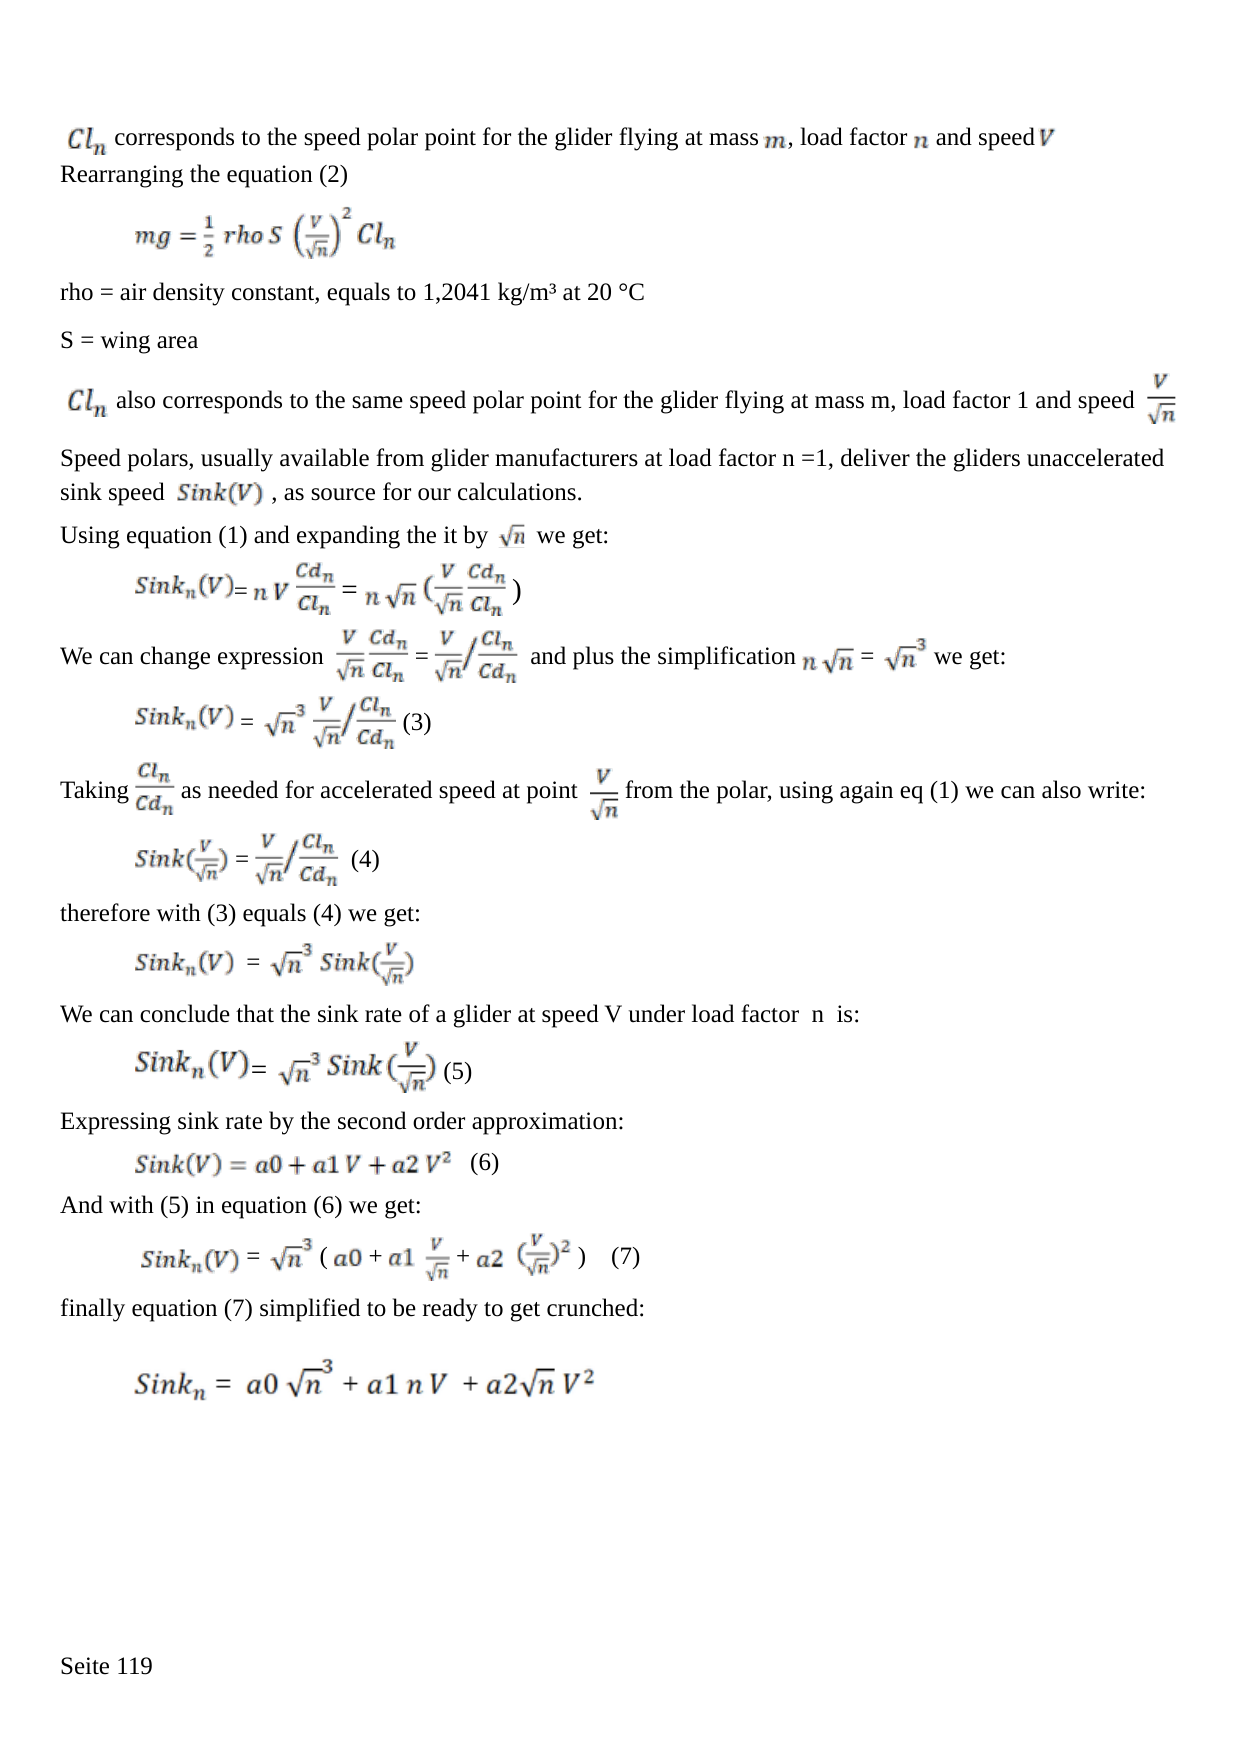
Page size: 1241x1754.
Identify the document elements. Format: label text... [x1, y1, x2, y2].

text finally equation (7) simplified to be ready to get crunched: [60, 1293, 1207, 1322]
text we get: [525, 520, 1207, 548]
picture [135, 571, 234, 600]
picture [67, 381, 116, 417]
picture [320, 941, 415, 986]
text And with (5) in equation (6) we get: [60, 1191, 1207, 1219]
picture [313, 695, 396, 749]
text We can change expression = [60, 629, 434, 683]
picture [274, 1048, 322, 1087]
text (3) [396, 696, 1207, 749]
picture [135, 761, 175, 815]
picture [516, 1232, 572, 1276]
text and plus the simplification = we get: [518, 629, 1207, 683]
picture [253, 576, 290, 605]
text rho = air density constant, equals to 1,2041 kg/m³ at 20 °C [60, 277, 1207, 306]
picture [260, 700, 307, 738]
picture [333, 1242, 363, 1271]
picture [177, 478, 265, 507]
text = [60, 940, 1207, 985]
picture [255, 832, 339, 886]
picture [434, 629, 518, 683]
text S = wing area [60, 325, 1207, 353]
picture [124, 1347, 638, 1416]
picture [422, 562, 506, 616]
picture [135, 1148, 452, 1178]
picture [296, 561, 342, 615]
text (4) [339, 832, 1207, 885]
picture [67, 120, 108, 155]
text Expressing sink rate by the second order approximation: [60, 1106, 1207, 1134]
picture [759, 124, 788, 153]
text = ( + + ) (7) [60, 1232, 1207, 1280]
text therefore with (3) equals (4) we get: [60, 898, 1207, 927]
picture [336, 628, 409, 682]
picture [802, 641, 854, 675]
picture [266, 940, 314, 978]
picture [1034, 122, 1057, 151]
text We can conclude that the sink rate of a glider at speed V under load factor n is: [60, 999, 1207, 1028]
text Using equation (1) and expanding the it by [60, 520, 498, 548]
picture [135, 1045, 251, 1080]
picture [327, 1040, 437, 1093]
text = ) [342, 561, 1207, 615]
text Speed polars, usually available from glider manufacturers at load factor n =1, deliver the gliders unaccelerated sink speed , as source for our calculations. [60, 443, 1207, 507]
text corresponds to the speed polar point for the glider flying at mass, load factor and speed Rearranging the equation (2) [60, 118, 1207, 188]
picture [1147, 372, 1176, 424]
picture [135, 206, 397, 259]
picture [913, 124, 930, 153]
text also corresponds to the same speed polar point for the glider flying at mass m, load factor 1 and speed [60, 372, 1147, 424]
text = [60, 696, 313, 749]
picture [135, 948, 234, 977]
picture [590, 767, 619, 820]
picture [141, 1245, 240, 1274]
picture [498, 520, 525, 548]
picture [388, 1236, 450, 1281]
text (5) [437, 1041, 1207, 1092]
picture [266, 1234, 314, 1272]
picture [365, 576, 417, 610]
text = [60, 1041, 327, 1092]
picture [476, 1243, 511, 1272]
text = [60, 832, 255, 885]
text Taking as needed for accelerated speed at point from the polar, using again eq (1) we can also write: [60, 762, 1207, 819]
picture [880, 634, 928, 672]
picture [135, 702, 234, 731]
text = [60, 561, 296, 615]
picture [135, 838, 229, 882]
text (6) [60, 1147, 1207, 1178]
